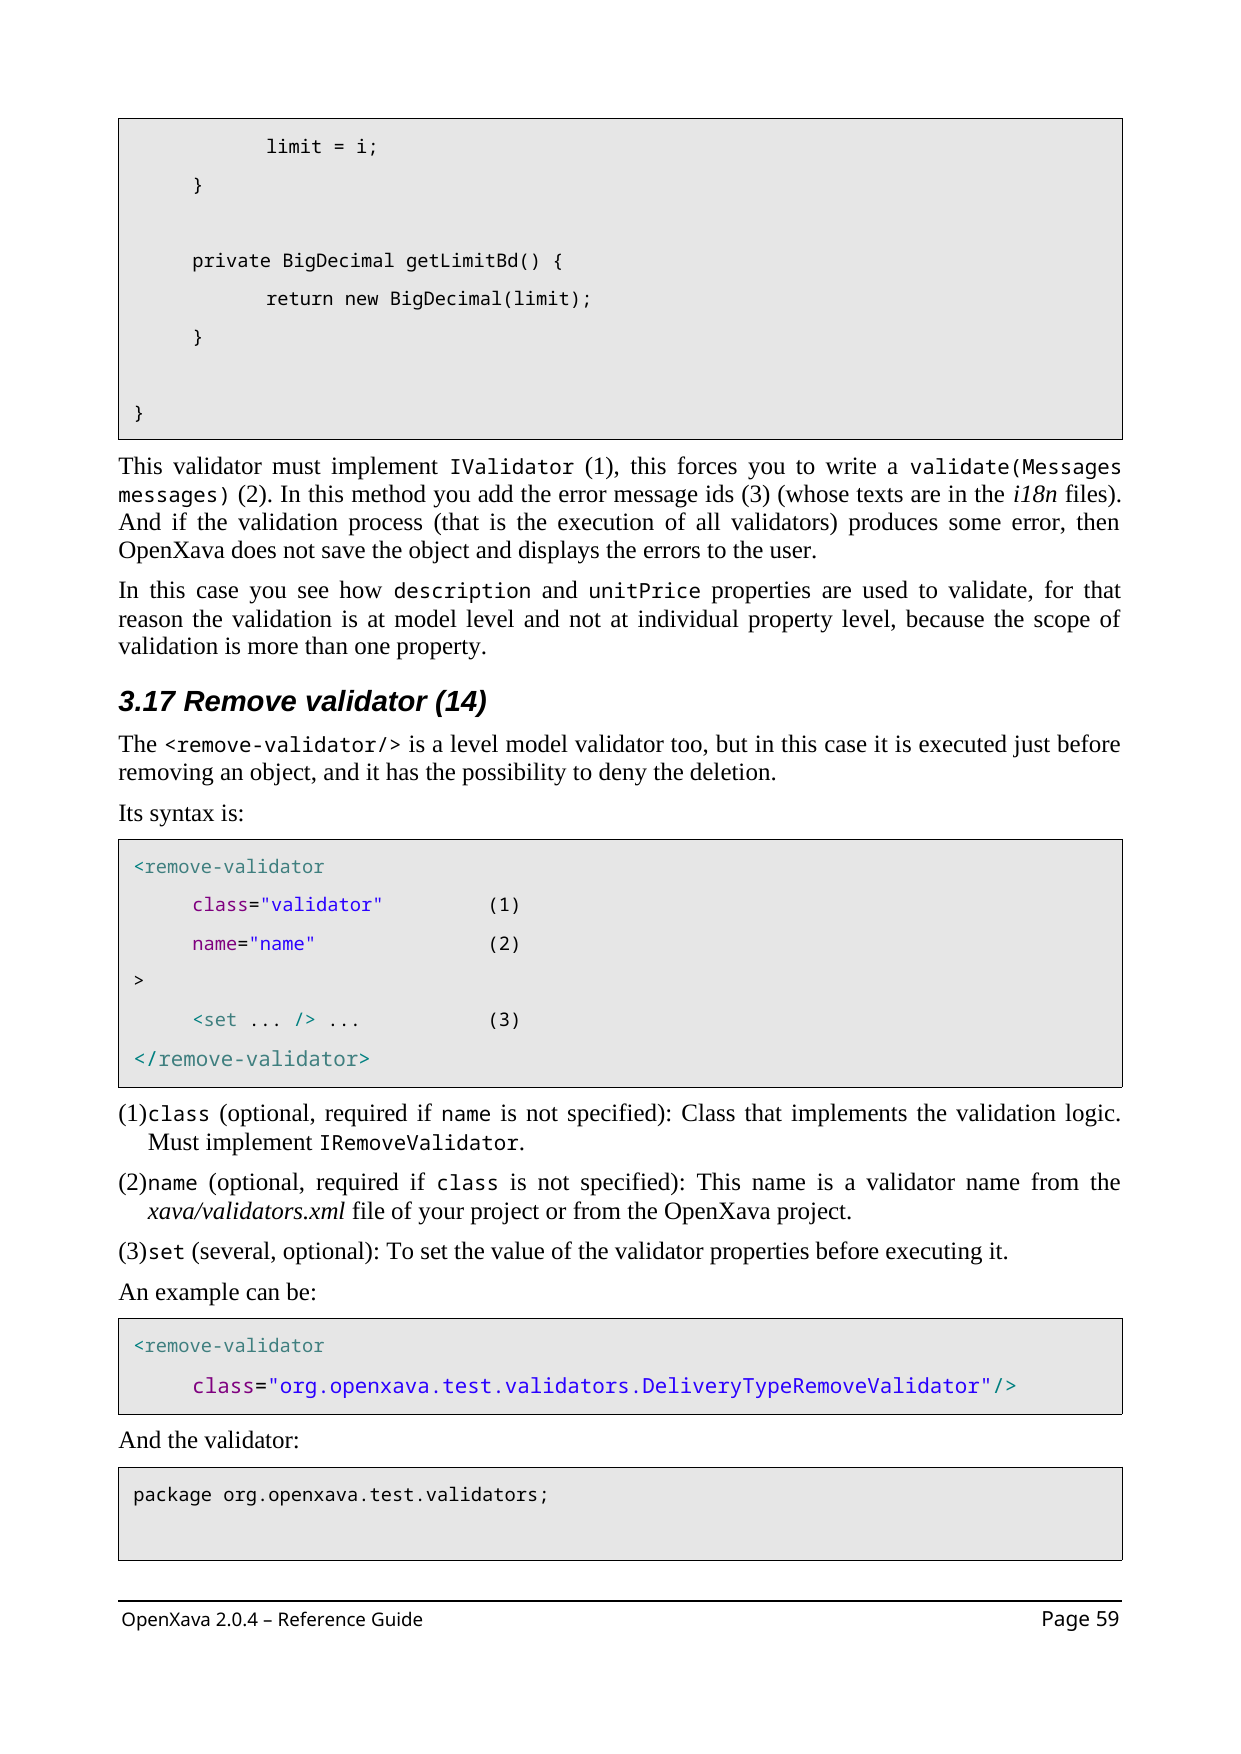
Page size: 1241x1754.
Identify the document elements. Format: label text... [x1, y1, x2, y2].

text private BigDecimal getLimitBd() { [119, 232, 1122, 270]
text } [119, 156, 1122, 194]
list name (optional, required if class is not specified): This name is a validator name from the xava/validators.xml file of your project or from the OpenXava project. [118, 1168, 1122, 1224]
text limit = i; [119, 119, 1122, 156]
text <remove-validator [119, 1319, 1122, 1356]
text And the validator: [118, 1426, 1122, 1454]
text The <remove-validator/> is a level model validator too, but in this case it is executed just before removing an object, and it has the possibility to deny the deletion. [118, 730, 1122, 786]
text return new BigDecimal(limit); [119, 270, 1122, 308]
text Its syntax is: [118, 799, 1122, 826]
list class (optional, required if name is not specified): Class that implements the validation logic. Must implement IRemoveValidator. [118, 1099, 1122, 1156]
text <set ... /> ... (3) [119, 991, 1122, 1029]
text This validator must implement IValidator (1), this forces you to write a validate(Messages messages) (2). In this method you add the error message ids (3) (whose texts are in the i18n files). And if the validation process (that is the execution of all validators) produces some error, then OpenXava does not save the object and displays the errors to the user. [118, 452, 1122, 564]
text name="name" (2) [119, 915, 1122, 953]
text > [119, 953, 1122, 991]
text class="org.openxava.test.validators.DeliveryTypeRemoveValidator"/> [119, 1356, 1122, 1414]
text } [119, 308, 1122, 346]
text In this case you see how description and unitPrice properties are used to validate, for that reason the validation is at model level and not at individual property level, because the scope of validation is more than one property. [118, 576, 1122, 660]
text class="validator" (1) [119, 877, 1122, 915]
text package org.openxava.test.validators; [119, 1468, 1122, 1505]
subtitle Remove validator (14) [118, 685, 1122, 718]
list set (several, optional): To set the value of the validator properties before executing it. [118, 1237, 1122, 1265]
text An example can be: [118, 1278, 1122, 1305]
text <remove-validator [119, 840, 1122, 877]
text } [119, 384, 1122, 439]
text </remove-validator> [119, 1029, 1122, 1087]
